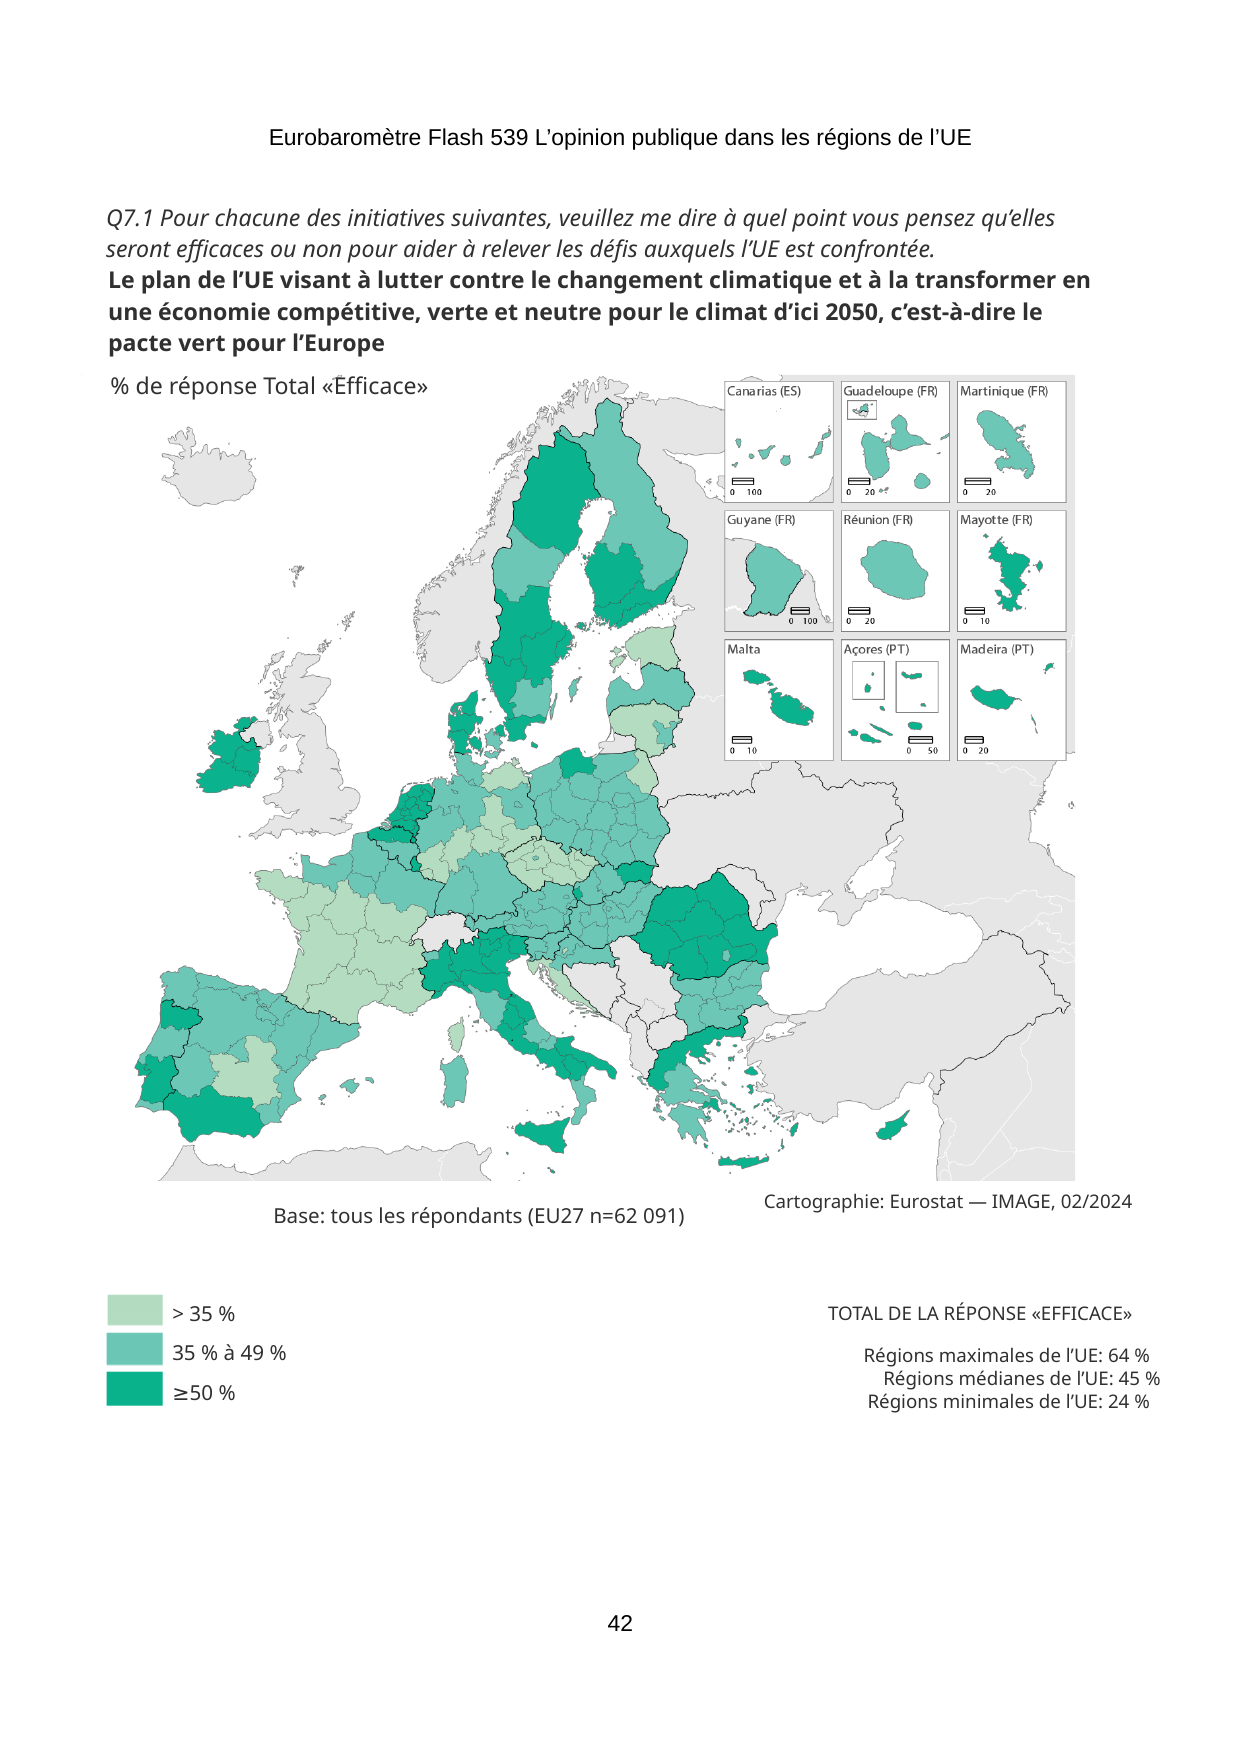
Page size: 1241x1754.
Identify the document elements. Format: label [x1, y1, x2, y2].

picture [107, 1372, 162, 1405]
picture [107, 1333, 162, 1366]
picture [108, 1295, 162, 1326]
picture [66, 370, 1080, 1181]
